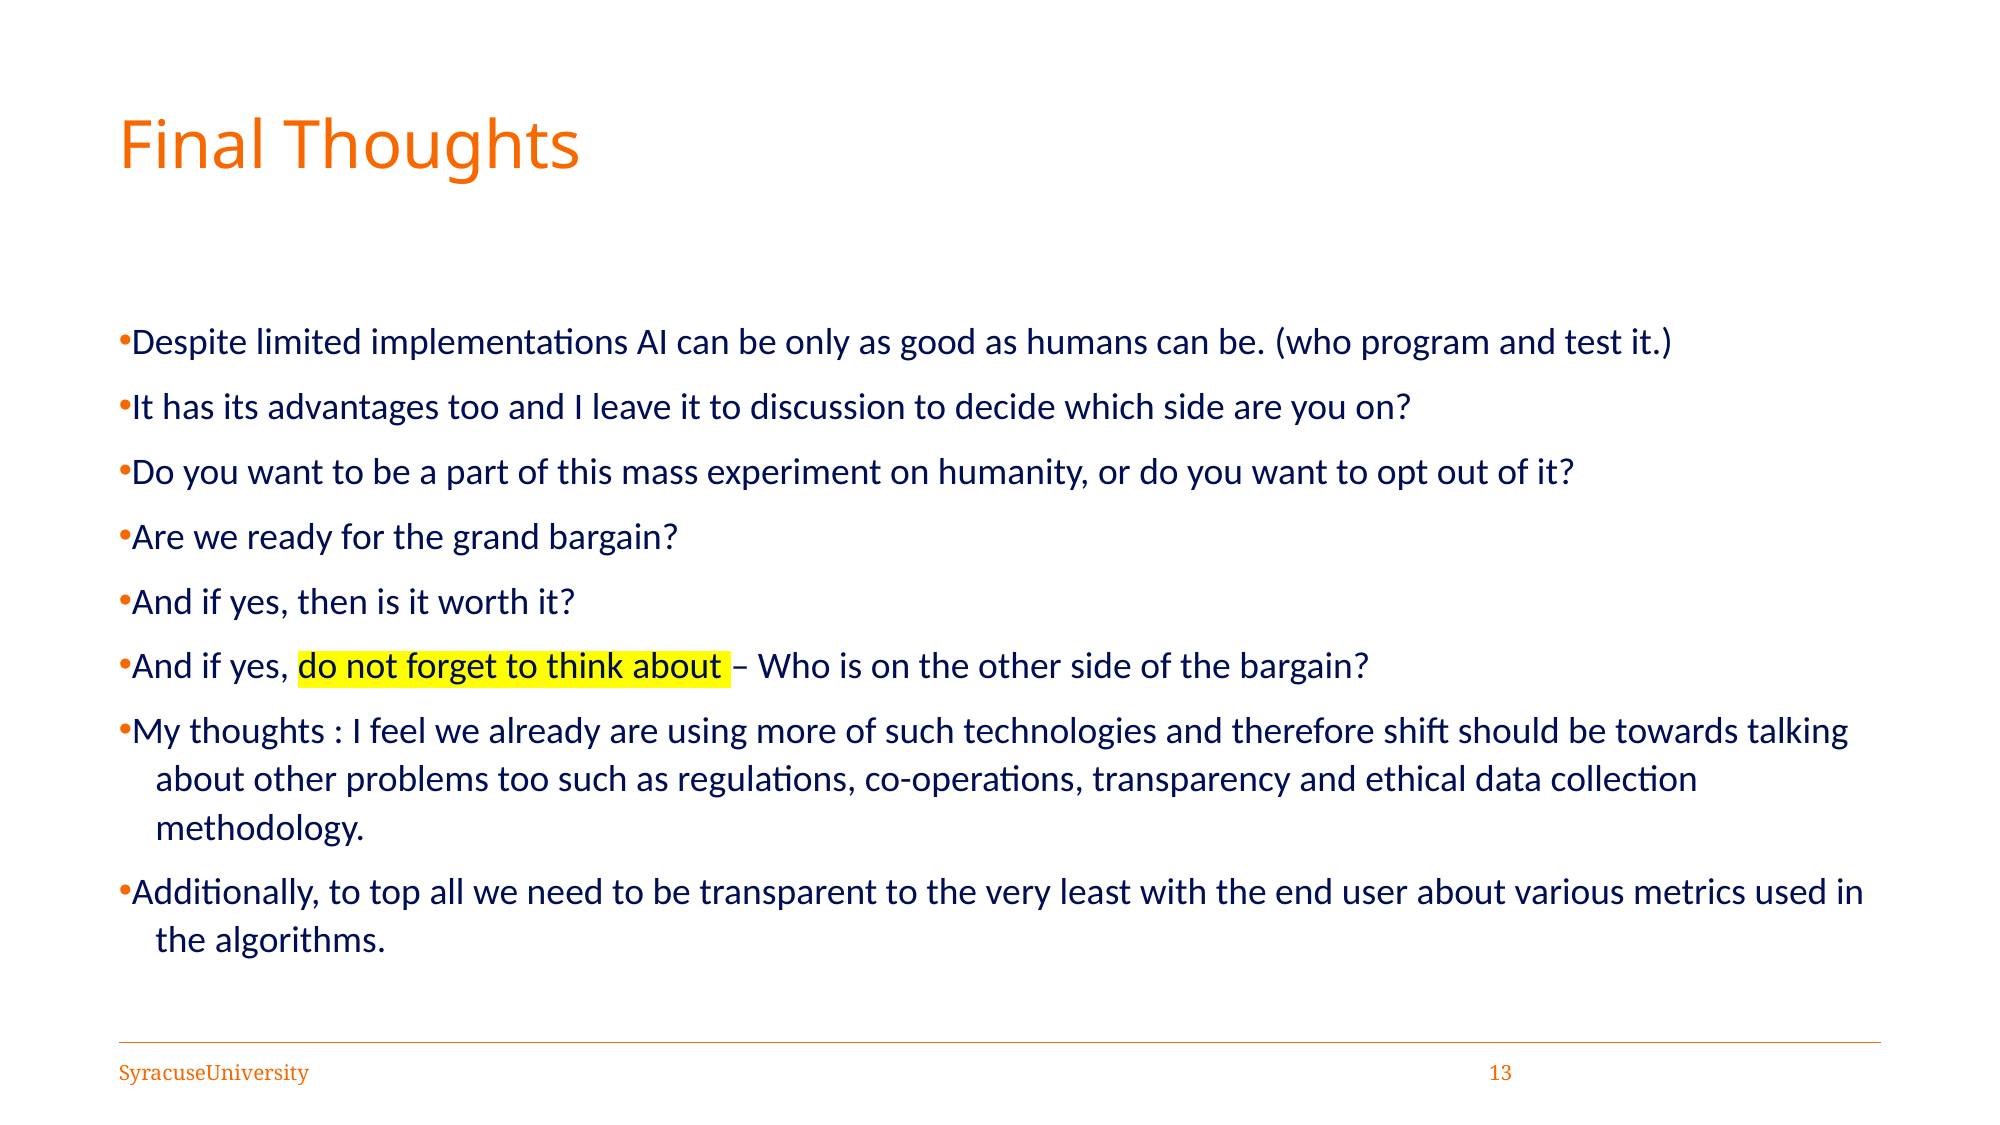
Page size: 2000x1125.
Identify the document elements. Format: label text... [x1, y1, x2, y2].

title Final Thoughts [118, 110, 1882, 173]
list Despite limited implementations AI can be only as good as humans can be. (who program and test it.) It has its advantages too and I leave it to discussion to decide which side are you on? Do you want to be a part of this mass experiment on humanity, or do you want to opt out of it? Are we ready for the grand bargain? And if yes, then is it worth it? And if yes, do not forget to think about – Who is on the other side of the bargain? My thoughts : I feel we already are using more of such technologies and therefore shift should be towards talking about other problems too such as regulations, co-operations, transparency and ethical data collection methodology. Additionally, to top all we need to be transparent to the very least with the end user about various metrics used in the algorithms. [118, 314, 1882, 982]
